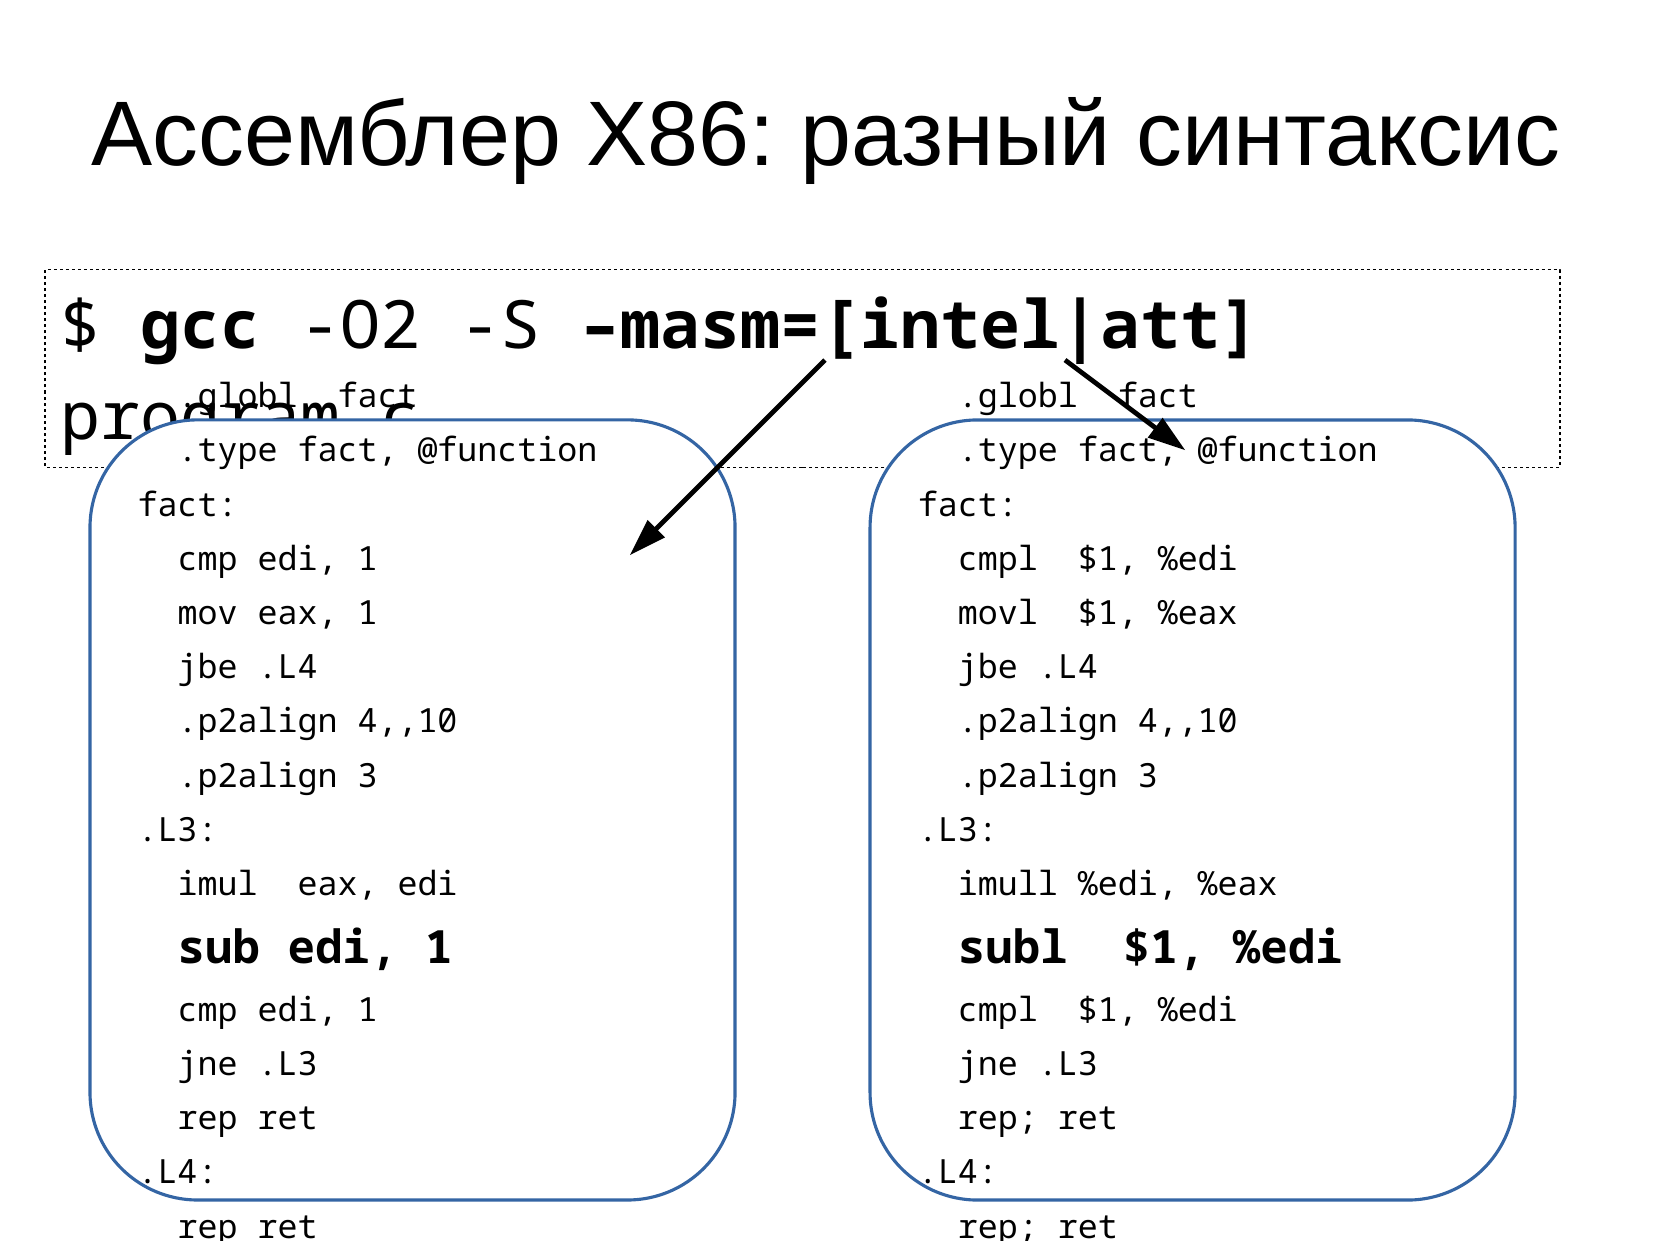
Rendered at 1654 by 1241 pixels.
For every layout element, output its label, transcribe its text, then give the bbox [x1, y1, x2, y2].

title Ассемблер X86: разный синтаксис [82, 30, 1571, 238]
text_box $ gcc -O2 -S –masm=[intel|att] program.c [45, 269, 1561, 442]
text_box .globl fact .type fact, @function fact: cmp edi, 1 mov eax, 1 jbe .L4 .p2align 4,,10 .p2align 3 .L3: imul eax, edi sub edi, 1 cmp edi, 1 jne .L3 rep ret .L4: rep ret [90, 419, 736, 1201]
text_box .globl fact .type fact, @function fact: cmpl $1, %edi movl $1, %eax jbe .L4 .p2align 4,,10 .p2align 3 .L3: imull %edi, %eax subl $1, %edi cmpl $1, %edi jne .L3 rep; ret .L4: rep; ret [870, 419, 1516, 1201]
